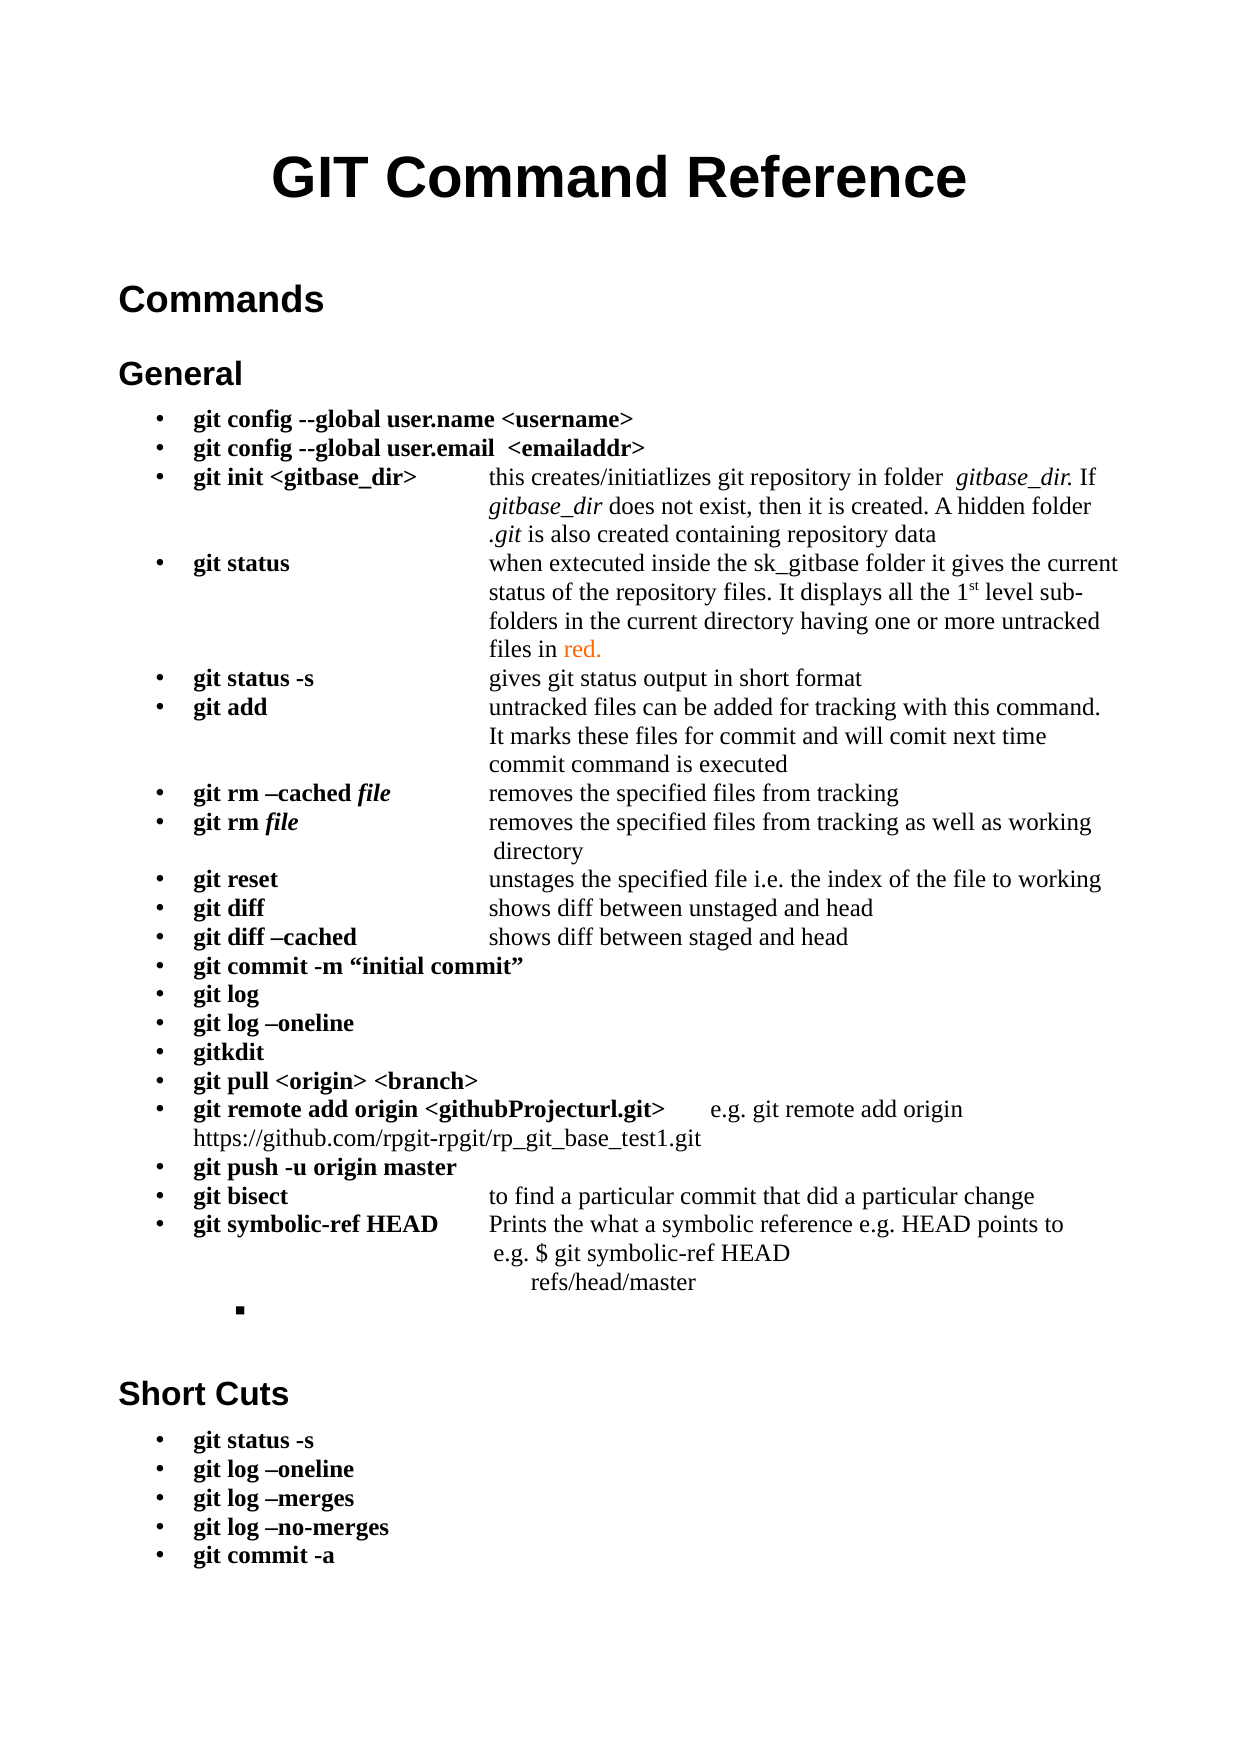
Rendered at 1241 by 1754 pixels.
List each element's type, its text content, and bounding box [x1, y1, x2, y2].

list git rm file removes the specified files from tracking as well as working [156, 807, 1122, 836]
list git log –oneline [156, 1008, 1122, 1037]
list git diff –cached shows diff between staged and head [156, 922, 1122, 951]
list git log –merges [156, 1483, 1122, 1512]
subtitle Commands [118, 276, 1122, 320]
list git config --global user.name <username> [156, 404, 1122, 433]
list e.g. $ git symbolic-ref HEAD [456, 1238, 1122, 1267]
list git commit -a [156, 1540, 1122, 1569]
list directory [456, 836, 1122, 864]
list git status when extecuted inside the sk_gitbase folder it gives the current status of the repository files. It displays all the 1st level sub- folders in the current directory having one or more untracked files in red. [156, 548, 1122, 663]
list git bisect to find a particular commit that did a particular change [156, 1181, 1122, 1209]
list git pull <origin> <branch> [156, 1066, 1122, 1094]
title GIT Command Reference [118, 143, 1122, 210]
list git commit -m “initial commit” [156, 951, 1122, 979]
list git log –oneline [156, 1454, 1122, 1483]
list refs/head/master [493, 1267, 1122, 1296]
list git status -s gives git status output in short format [156, 663, 1122, 692]
list git add untracked files can be added for tracking with this command. It marks these files for commit and will comit next time commit command is executed [156, 692, 1122, 778]
list git reset unstages the specified file i.e. the index of the file to working [156, 864, 1122, 893]
list git diff shows diff between unstaged and head [156, 893, 1122, 922]
list git status -s [156, 1425, 1122, 1454]
list gitkdit [156, 1037, 1122, 1066]
subtitle Short Cuts [118, 1374, 1122, 1413]
list git symbolic-ref HEAD Prints the what a symbolic reference e.g. HEAD points to [156, 1209, 1122, 1238]
list git rm –cached file removes the specified files from tracking [156, 778, 1122, 807]
list git log –no-merges [156, 1512, 1122, 1540]
list git log [156, 979, 1122, 1008]
subtitle General [118, 353, 1122, 392]
list git remote add origin <githubProjecturl.git> e.g. git remote add origin https://github.com/rpgit-rpgit/rp_git_base_test1.git [156, 1094, 1122, 1152]
list git config --global user.email <emailaddr> [156, 433, 1122, 462]
list git init <gitbase_dir> this creates/initiatlizes git repository in folder gitbase_dir. If gitbase_dir does not exist, then it is created. A hidden folder .git is also created containing repository data [156, 462, 1122, 548]
list git push -u origin master [156, 1152, 1122, 1181]
